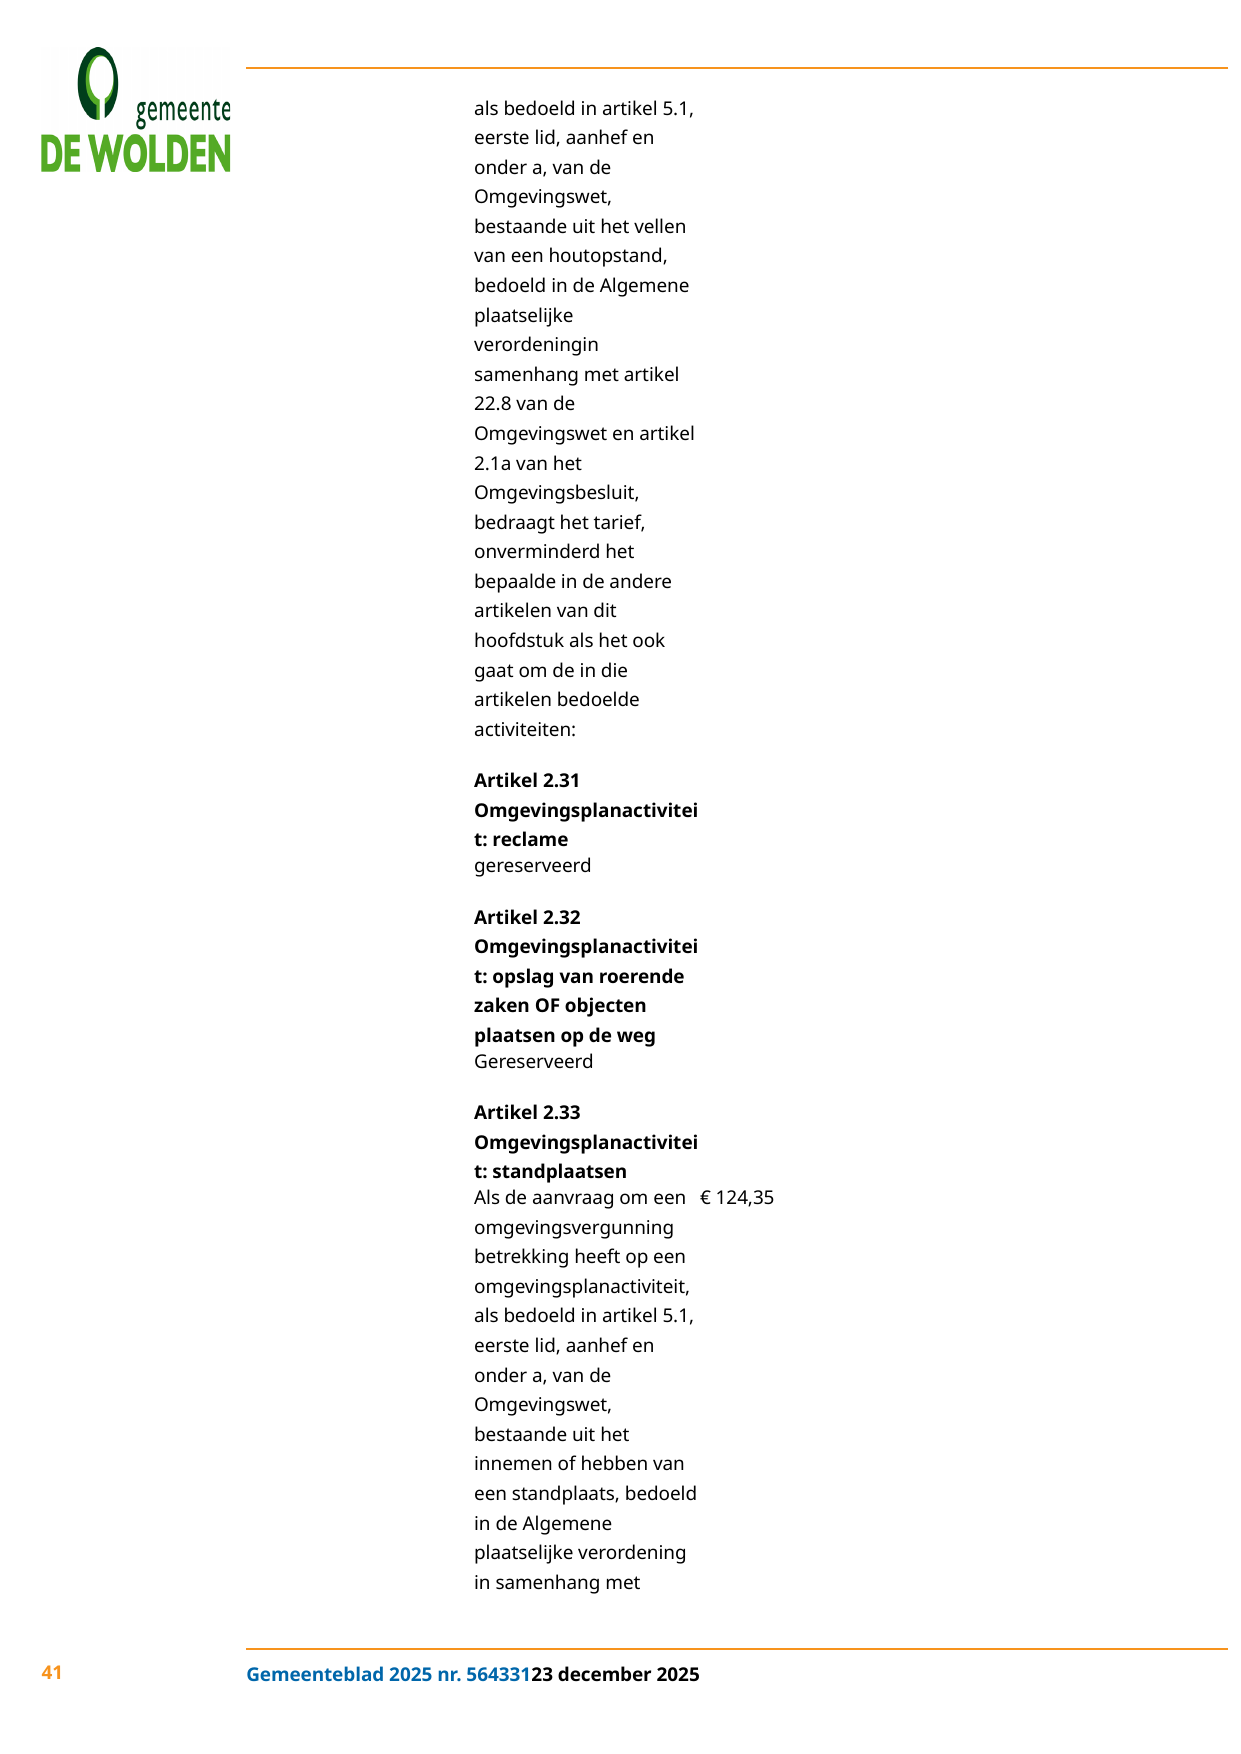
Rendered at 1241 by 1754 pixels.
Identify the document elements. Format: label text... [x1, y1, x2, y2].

table_cell Artikel 2.32 Omgevingsplanactiviteit: opslag van roerende zaken OF objecten plaatsen op de weg [474, 904, 700, 1048]
table_cell [248, 878, 474, 904]
table_cell [248, 742, 474, 767]
table_cell [700, 878, 926, 904]
table_cell [700, 1099, 926, 1184]
table_cell [700, 904, 926, 1048]
table_cell [926, 1099, 1152, 1184]
table_cell gereserveerd [474, 853, 700, 878]
table_cell [248, 1048, 474, 1074]
table_cell [926, 904, 1152, 1048]
table_cell [926, 742, 1152, 767]
table_cell [248, 1099, 474, 1184]
table_cell [248, 95, 474, 742]
table_cell [700, 853, 926, 878]
table_cell [248, 904, 474, 1048]
table_cell Als de aanvraag om een omgevingsvergunning betrekking heeft op een omgevingsplanactiviteit, als bedoeld in artikel 5.1, eerste lid, aanhef en onder a, van de Omgevingswet, bestaande uit het innemen of hebben van een standplaats, bedoeld in de Algemene plaatselijke verordening in samenhang met [474, 1184, 700, 1594]
table_cell € 124,35 [700, 1184, 926, 1594]
table_cell [926, 853, 1152, 878]
table_cell [474, 1074, 700, 1099]
table_cell Gereserveerd [474, 1048, 700, 1074]
table_cell als bedoeld in artikel 5.1, eerste lid, aanhef en onder a, van de Omgevingswet, bestaande uit het vellen van een houtopstand, bedoeld in de Algemene plaatselijke verordeningin samenhang met artikel 22.8 van de Omgevingswet en artikel 2.1a van het Omgevingsbesluit, bedraagt het tarief, onverminderd het bepaalde in de andere artikelen van dit hoofdstuk als het ook gaat om de in die artikelen bedoelde activiteiten: [474, 95, 700, 742]
table_cell [926, 878, 1152, 904]
table_cell [248, 1184, 474, 1594]
table_cell Artikel 2.33 Omgevingsplanactiviteit: standplaatsen [474, 1099, 700, 1184]
table_cell [700, 1048, 926, 1074]
table_cell [700, 1074, 926, 1099]
table_cell [248, 1074, 474, 1099]
table_cell [248, 768, 474, 852]
table_cell [474, 878, 700, 904]
table_cell [700, 95, 926, 742]
table_cell [700, 768, 926, 852]
picture [41, 47, 231, 172]
table_cell [926, 768, 1152, 852]
table_cell [700, 742, 926, 767]
table_cell [926, 95, 1152, 742]
table_cell [926, 1048, 1152, 1074]
table_cell Artikel 2.31 Omgevingsplanactiviteit: reclame [474, 768, 700, 852]
table_cell [248, 853, 474, 878]
table_cell [474, 742, 700, 767]
table_cell [926, 1074, 1152, 1099]
table_cell [926, 1184, 1152, 1594]
